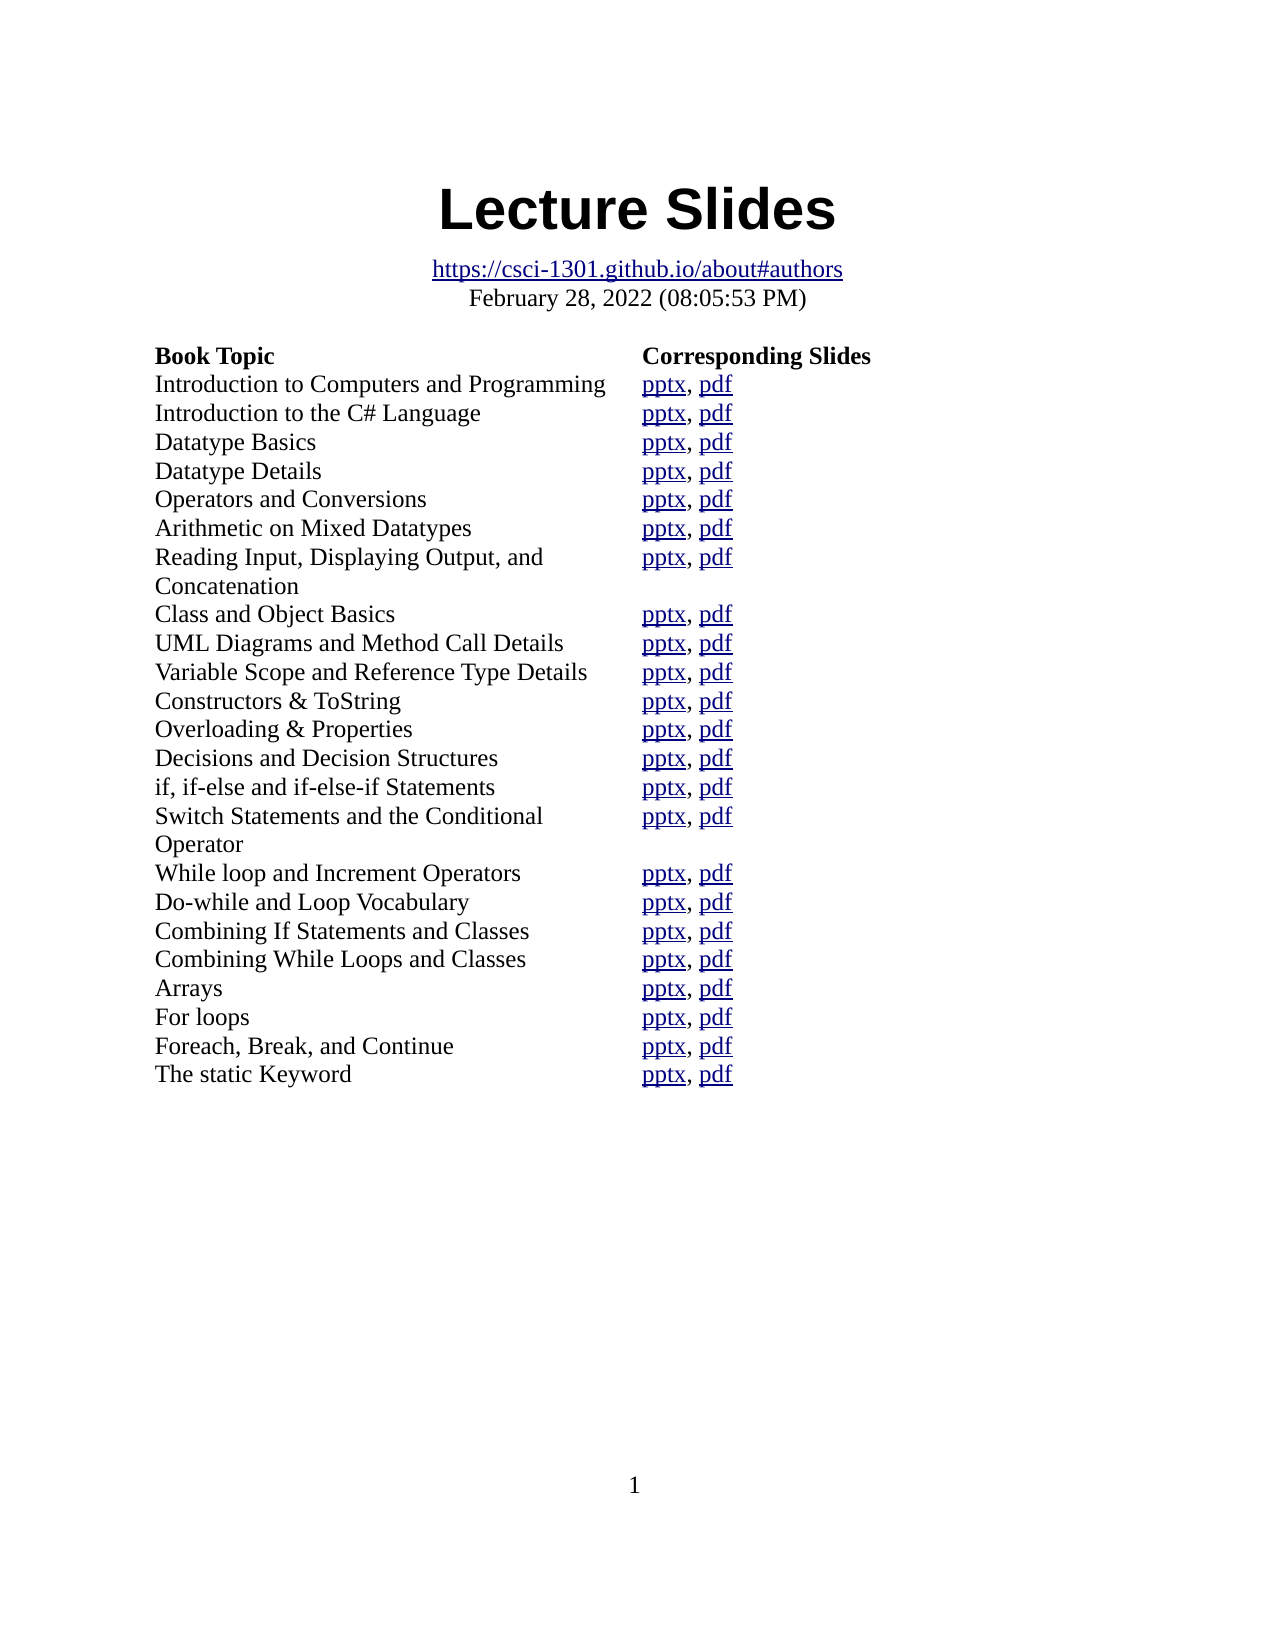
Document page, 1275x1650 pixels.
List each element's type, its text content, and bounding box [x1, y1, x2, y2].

table_cell Combining If Statements and Classes [150, 916, 637, 944]
table_cell Datatype Basics [150, 427, 637, 456]
table_cell if, if-else and if-else-if Statements [150, 772, 637, 801]
table_cell Foreach, Break, and Continue [150, 1031, 637, 1059]
table_cell pptx, pdf [638, 973, 1125, 1002]
table_cell Variable Scope and Reference Type Details [150, 657, 637, 686]
table_cell pptx, pdf [638, 427, 1125, 456]
table_cell pptx, pdf [638, 945, 1125, 973]
table_cell pptx, pdf [638, 1002, 1125, 1031]
table_cell For loops [150, 1002, 637, 1031]
table_cell While loop and Increment Operators [150, 858, 637, 887]
table_cell Arithmetic on Mixed Datatypes [150, 513, 637, 542]
table_cell pptx, pdf [638, 916, 1125, 944]
table_cell pptx, pdf [638, 772, 1125, 801]
table_cell pptx, pdf [638, 485, 1125, 513]
table_cell Constructors & ToString [150, 686, 637, 714]
table_cell pptx, pdf [638, 456, 1125, 484]
table_cell pptx, pdf [638, 887, 1125, 916]
table_cell pptx, pdf [638, 600, 1125, 628]
table_cell pptx, pdf [638, 628, 1125, 657]
table_cell pptx, pdf [638, 398, 1125, 427]
table_cell Switch Statements and the Conditional Operator [150, 801, 637, 858]
table_cell Reading Input, Displaying Output, and Concatenation [150, 542, 637, 599]
table_cell Do-while and Loop Vocabulary [150, 887, 637, 916]
table_cell pptx, pdf [638, 370, 1125, 398]
table_cell Introduction to Computers and Programming [150, 370, 637, 398]
table_cell UML Diagrams and Method Call Details [150, 628, 637, 657]
table_cell pptx, pdf [638, 542, 1125, 599]
table_cell Overloading & Properties [150, 715, 637, 743]
table_cell pptx, pdf [638, 1060, 1125, 1088]
text https://csci-1301.github.io/about#authors [150, 254, 1125, 283]
table_cell pptx, pdf [638, 686, 1125, 714]
table_cell pptx, pdf [638, 801, 1125, 858]
title Lecture Slides [150, 175, 1125, 242]
table_header Corresponding Slides [638, 341, 1125, 369]
table_cell pptx, pdf [638, 657, 1125, 686]
table_cell pptx, pdf [638, 715, 1125, 743]
table_cell pptx, pdf [638, 858, 1125, 887]
table_cell Operators and Conversions [150, 485, 637, 513]
table_cell Class and Object Basics [150, 600, 637, 628]
table_cell Decisions and Decision Structures [150, 743, 637, 772]
table_cell The static Keyword [150, 1060, 637, 1088]
text February 28, 2022 (08:05:53 PM) [150, 283, 1125, 312]
table_cell pptx, pdf [638, 743, 1125, 772]
table_header Book Topic [150, 341, 637, 369]
table_cell Datatype Details [150, 456, 637, 484]
table_cell pptx, pdf [638, 513, 1125, 542]
table_cell Combining While Loops and Classes [150, 945, 637, 973]
table_cell pptx, pdf [638, 1031, 1125, 1059]
table_cell Introduction to the C# Language [150, 398, 637, 427]
table_cell Arrays [150, 973, 637, 1002]
